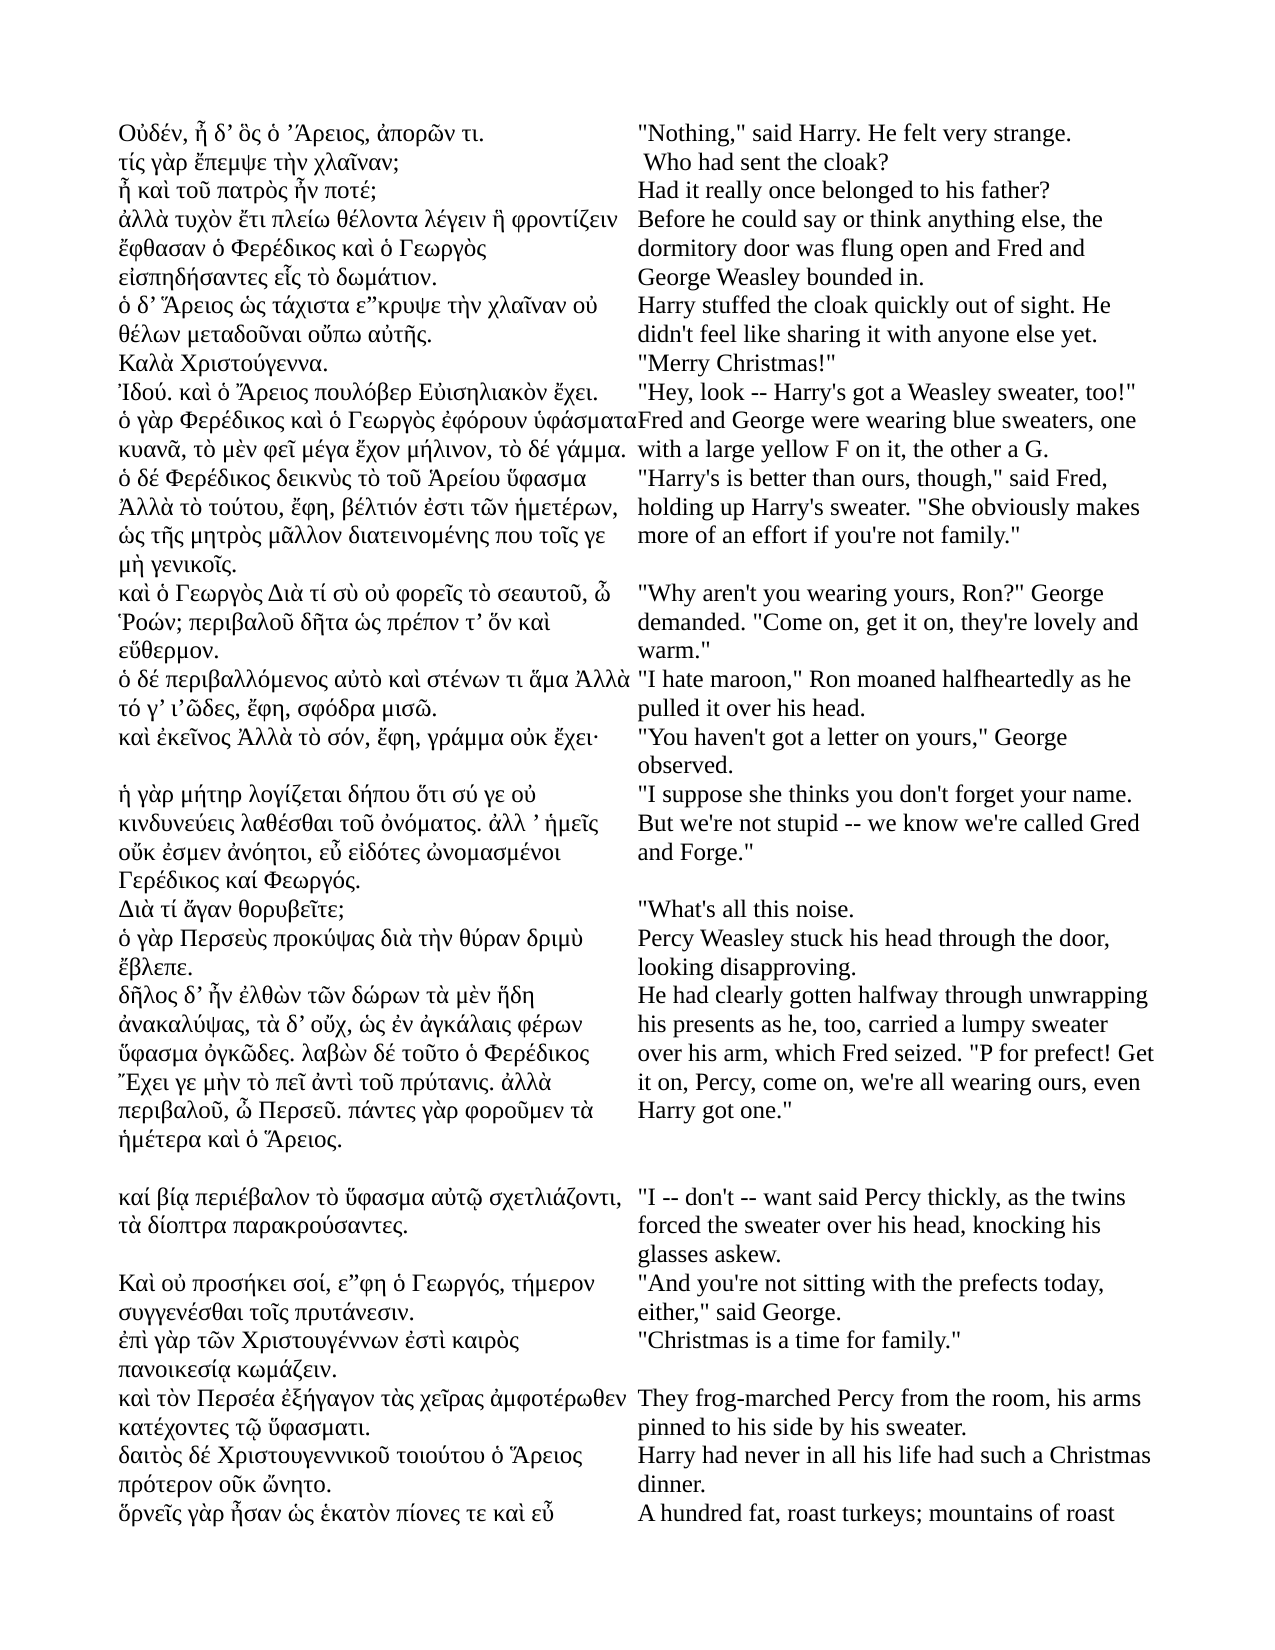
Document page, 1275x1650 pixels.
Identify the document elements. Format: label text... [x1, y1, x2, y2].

table_cell "I -- don't -- want said Percy thickly, as the twins forced the sweater over his head, knocking his glasses askew. [637, 1182, 1157, 1268]
table_cell Harry stuffed the cloak quickly out of sight. He didn't feel like sharing it with anyone else yet. [637, 291, 1157, 348]
table_cell Διὰ τί ἄγαν θορυβεῖτε; [118, 894, 637, 923]
table_cell "And you're not sitting with the prefects today, either," said George. [637, 1268, 1157, 1326]
table_cell "You haven't got a letter on yours," George observed. [637, 722, 1157, 779]
table_cell Before he could say or think anything else, the dormitory door was flung open and Fred and George Weasley bounded in. [637, 204, 1157, 291]
table_cell "Nothing," said Harry. He felt very strange. [637, 118, 1157, 147]
table_cell ὅρνεῖς γὰρ ἦσαν ὡς ἑκατὸν πίονες τε καὶ εὖ [118, 1498, 637, 1527]
table_cell ὁ δέ Φερέδικος δεικνὺς τὸ τοῦ Ἁρείου ὕφασμα Ἀλλὰ τὸ τούτου, ἔφη, βέλτιόν ἐστι τῶν ἡμετέρων, ὡς τῆς μητρὸς μᾶλλον διατεινομένης που τοῖς γε μὴ γενικοῖς. [118, 463, 637, 578]
table_cell δαιτὸς δέ Χριστουγεννικοῦ τοιούτου ὁ Ἅρειος πρότερον οῦκ ὤνητο. [118, 1441, 637, 1498]
table_cell "Hey, look -- Harry's got a Weasley sweater, too!" [637, 377, 1157, 406]
table_cell [637, 1153, 1157, 1182]
table_cell Harry had never in all his life had such a Christmas dinner. [637, 1441, 1157, 1498]
table_cell καὶ ἐκεῖνος Ἀλλὰ τὸ σόν, ἔφη, γράμμα οὐκ ἔχει· [118, 722, 637, 779]
table_cell ὁ δέ περιβαλλόμενος αὐτὸ καὶ στένων τι ἅμα Ἀλλὰ τό γ’ ι’ῶδες, ἔφη, σφόδρα μισῶ. [118, 664, 637, 722]
table_cell "What's all this noise. [637, 894, 1157, 923]
table_cell Καλὰ Χριστούγεννα. [118, 348, 637, 377]
table_cell ἐπὶ γὰρ τῶν Χριστουγέννων ἐστὶ καιρὸς πανοικεσίᾳ κωμάζειν. [118, 1326, 637, 1383]
table_cell Had it really once belonged to his father? [637, 176, 1157, 204]
table_cell Ἰδού. καὶ ὁ Ἄρειος πουλόβερ Εὐισηλιακὸν ἔχει. [118, 377, 637, 406]
table_cell Καὶ οὐ προσήκει σοί, ε”φη ὁ Γεωργός, τήμερον συγγενέσθαι τοῖς πρυτάνεσιν. [118, 1268, 637, 1326]
table_cell Οὐδέν, ἦ δ’ ὃς ὁ ’Άρειος, ἀπορῶν τι. [118, 118, 637, 147]
table_cell [118, 1153, 637, 1182]
table_cell καί βίᾳ περιέβαλον τὸ ὕφασμα αὐτῷ σχετλιάζοντι, τὰ δίοπτρα παρακρούσαντες. [118, 1182, 637, 1268]
table_cell "Merry Christmas!" [637, 348, 1157, 377]
table_cell A hundred fat, roast turkeys; mountains of roast [637, 1498, 1157, 1527]
table_cell "I suppose she thinks you don't forget your name. But we're not stupid -- we know we're called Gred and Forge." [637, 779, 1157, 894]
table_cell Fred and George were wearing blue sweaters, one with a large yellow F on it, the other a G. [637, 406, 1157, 463]
table_cell Percy Weasley stuck his head through the door, looking disapproving. [637, 923, 1157, 981]
table_cell δῆλος δ’ ἦν ἐλθὼν τῶν δώρων τὰ μὲν ἥδη ἀνακαλύψας, τὰ δ’ οὔχ, ὡς ἐν ἀγκάλαις φέρων ὕφασμα ὀγκῶδες. λαβὼν δέ τοῦτο ὁ Φερέδικος Ἔχει γε μὴν τὸ πεῖ ἀντὶ τοῦ πρύτανις. ἀλλὰ περιβαλοῦ, ὦ Περσεῦ. πάντες γὰρ φοροῦμεν τὰ ἡμέτερα καὶ ὁ Ἅρειος. [118, 981, 637, 1153]
table_cell "Christmas is a time for family." [637, 1326, 1157, 1383]
table_cell ὁ γὰρ Φερέδικος καὶ ὁ Γεωργὸς ἐφόρουν ὑφάσματα κυανᾶ, τὸ μὲν φεῖ μέγα ἔχον μήλινον, τὸ δέ γάμμα. [118, 406, 637, 463]
table_cell καὶ τὸν Περσέα ἐξήγαγον τὰς χεῖρας ἀμφοτέρωθεν κατέχοντες τῷ ὕφασματι. [118, 1383, 637, 1441]
table_cell "I hate maroon," Ron moaned halfheartedly as he pulled it over his head. [637, 664, 1157, 722]
table_cell ἦ καὶ τοῦ πατρὸς ἦν ποτέ; [118, 176, 637, 204]
table_cell They frog-marched Percy from the room, his arms pinned to his side by his sweater. [637, 1383, 1157, 1441]
table_cell "Harry's is better than ours, though," said Fred, holding up Harry's sweater. "She obviously makes more of an effort if you're not family." [637, 463, 1157, 578]
table_cell ὁ γὰρ Περσεὺς προκύψας διὰ τὴν θύραν δριμὺ ἔβλεπε. [118, 923, 637, 981]
table_cell καὶ ὁ Γεωργὸς Διὰ τί σὺ οὐ φορεῖς τὸ σεαυτοῦ, ὦ Ῥοών; περιβαλοῦ δῆτα ὡς πρέπον τ’ ὅν καὶ εὕθερμον. [118, 578, 637, 664]
table_cell τίς γὰρ ἔπεμψε τὴν χλαῖναν; [118, 147, 637, 176]
table_cell ἡ γὰρ μήτηρ λογίζεται δήπου ὅτι σύ γε οὐ κινδυνεύεις λαθέσθαι τοῦ ὀνόματος. ἀλλ ’ ἡμεῖς οὔκ ἐσμεν ἀνόητοι, εὖ εἰδότες ὠνομασμένοι Γερέδικος καί Φεωργός. [118, 779, 637, 894]
table_cell ἀλλὰ τυχὸν ἔτι πλείω θέλοντα λέγειν ἣ φροντίζειν ἔφθασαν ὁ Φερέδικος καὶ ὁ Γεωργὸς εἰσπηδήσαντες εἷς τὸ δωμάτιον. [118, 204, 637, 291]
table_cell He had clearly gotten halfway through unwrapping his presents as he, too, carried a lumpy sweater over his arm, which Fred seized. "P for prefect! Get it on, Percy, come on, we're all wearing ours, even Harry got one." [637, 981, 1157, 1153]
table_cell "Why aren't you wearing yours, Ron?" George demanded. "Come on, get it on, they're lovely and warm." [637, 578, 1157, 664]
table_cell ὁ δ’ Ἅρειος ὡς τάχιστα ε”κρυψε τὴν χλαῖναν οὐ θέλων μεταδοῦναι οὔπω αὐτῆς. [118, 291, 637, 348]
table_cell Who had sent the cloak? [637, 147, 1157, 176]
